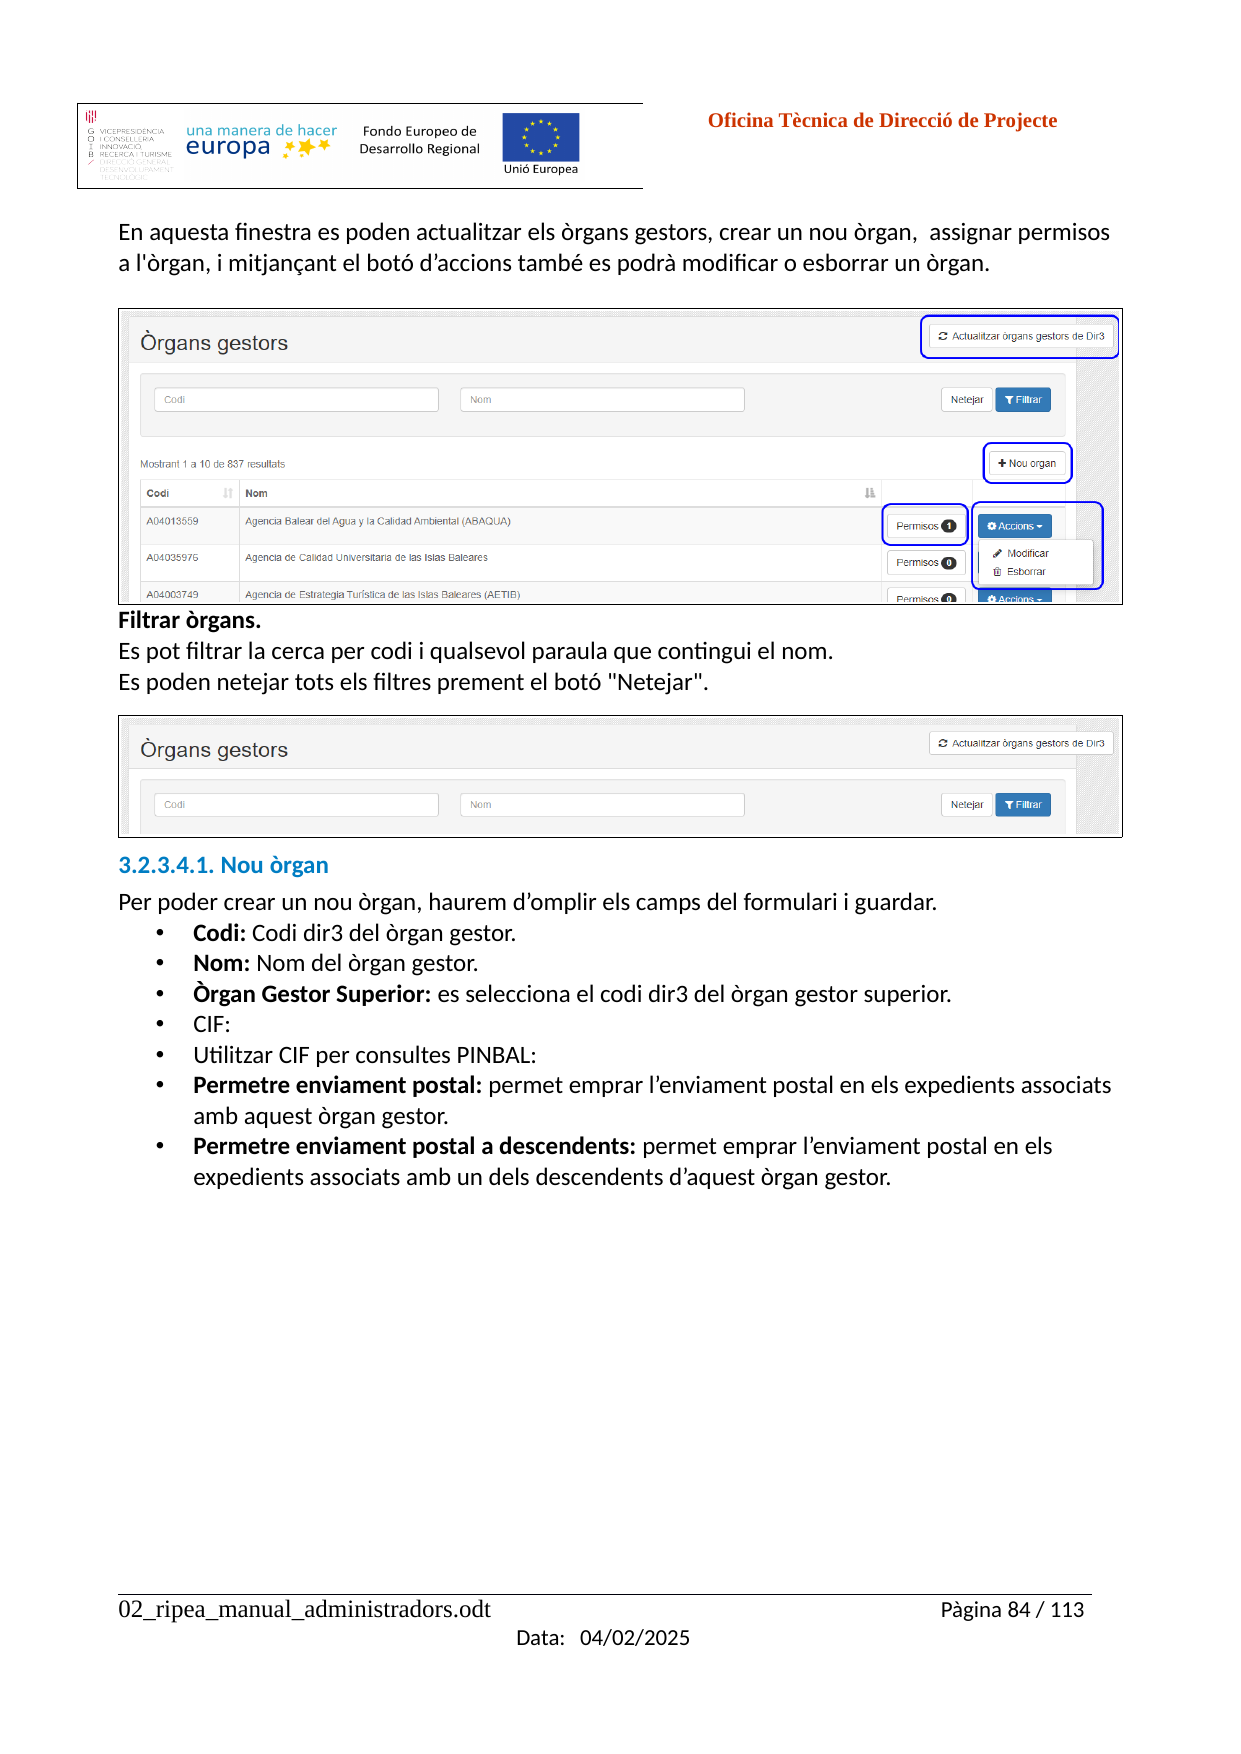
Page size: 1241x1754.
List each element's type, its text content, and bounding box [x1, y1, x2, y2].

text Es pot filtrar la cerca per codi i qualsevol paraula que contingui el nom. [118, 635, 1122, 666]
text En aquesta finestra es poden actualitzar els òrgans gestors, crear un nou òrgan, assignar permisos a l'òrgan, i mitjançant el botó d’accions també es podrà modificar o esborrar un òrgan. [118, 216, 1122, 277]
list Codi: Codi dir3 del òrgan gestor. [156, 917, 1122, 947]
text Es poden netejar tots els filtres prement el botó "Netejar". [118, 666, 1122, 696]
list Permetre enviament postal a descendents: permet emprar l’enviament postal en els expedients associats amb un dels descendents d’aquest òrgan gestor. [156, 1130, 1122, 1191]
list Nom: Nom del òrgan gestor. [156, 947, 1122, 978]
picture [121, 311, 1119, 602]
picture [121, 718, 1119, 834]
list Utilitzar CIF per consultes PINBAL: [156, 1039, 1122, 1069]
list CIF: [156, 1008, 1122, 1039]
subtitle 3.2.3.4.1. Nou òrgan [118, 849, 1122, 880]
text Per poder crear un nou òrgan, haurem d’omplir els camps del formulari i guardar. [118, 886, 1122, 917]
list Òrgan Gestor Superior: es selecciona el codi dir3 del òrgan gestor superior. [156, 978, 1122, 1008]
list Permetre enviament postal: permet emprar l’enviament postal en els expedients associats amb aquest òrgan gestor. [156, 1069, 1122, 1130]
text Filtrar òrgans. [118, 605, 1122, 635]
picture [82, 108, 178, 182]
picture [184, 108, 585, 182]
